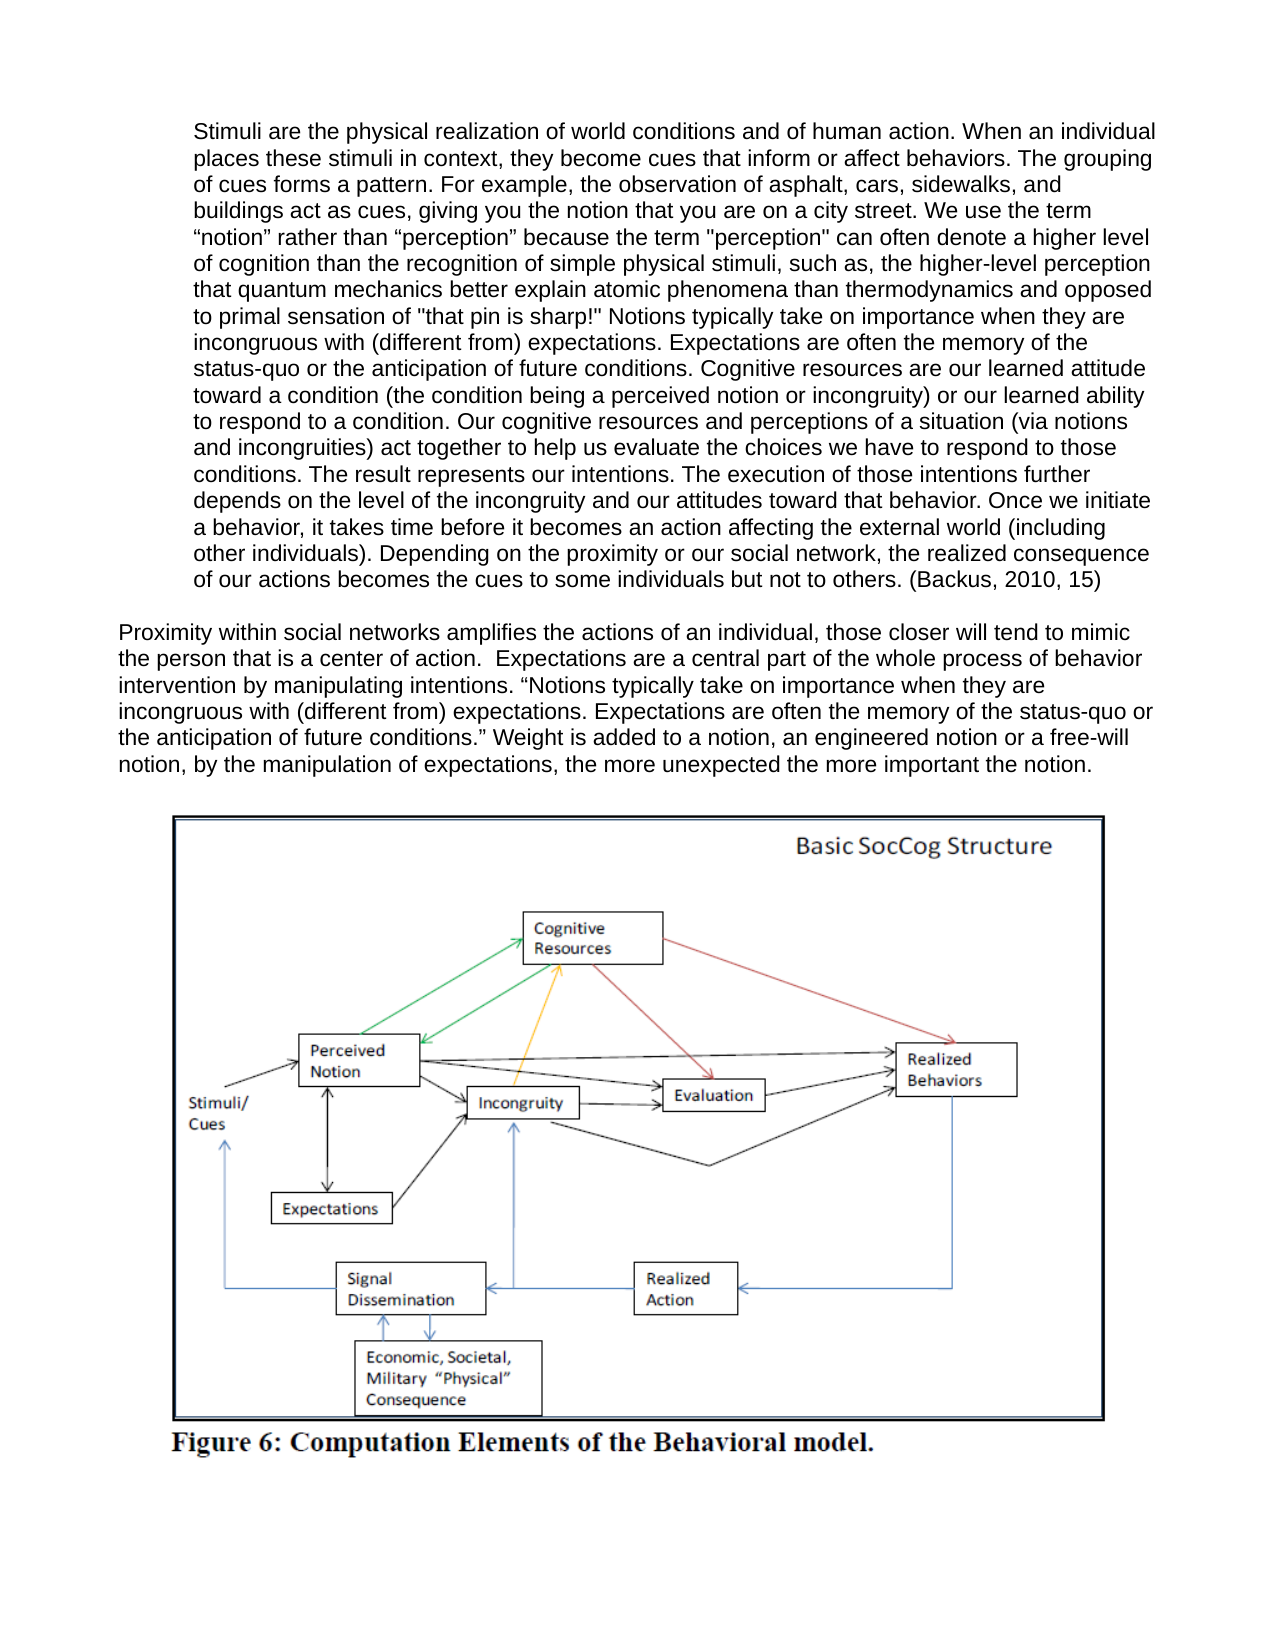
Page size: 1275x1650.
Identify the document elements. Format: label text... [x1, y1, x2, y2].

text Stimuli are the physical realization of world conditions and of human action. When an individual places these stimuli in context, they become cues that inform or affect behaviors. The grouping of cues forms a pattern. For example, the observation of asphalt, cars, sidewalks, and buildings act as cues, giving you the notion that you are on a city street. We use the term “notion” rather than “perception” because the term "perception" can often denote a higher level of cognition than the recognition of simple physical stimuli, such as, the higher-level perception that quantum mechanics better explain atomic phenomena than thermodynamics and opposed to primal sensation of "that pin is sharp!" Notions typically take on importance when they are incongruous with (different from) expectations. Expectations are often the memory of the status-quo or the anticipation of future conditions. Cognitive resources are our learned attitude toward a condition (the condition being a perceived notion or incongruity) or our learned ability to respond to a condition. Our cognitive resources and perceptions of a situation (via notions and incongruities) act together to help us evaluate the choices we have to respond to those conditions. The result represents our intentions. The execution of those intentions further depends on the level of the incongruity and our attitudes toward that behavior. Once we initiate a behavior, it takes time before it becomes an action affecting the external world (including other individuals). Depending on the proximity or our social network, the realized consequence of our actions becomes the cues to some individuals but not to others. (Backus, 2010, 15) [193, 118, 1157, 592]
picture [155, 803, 1120, 1470]
text Proximity within social networks amplifies the actions of an individual, those closer will tend to mimic the person that is a center of action. Expectations are a central part of the whole process of behavior intervention by manipulating intentions. “Notions typically take on importance when they are incongruous with (different from) expectations. Expectations are often the memory of the status-quo or the anticipation of future conditions.” Weight is added to a notion, an engineered notion or a free-will notion, by the manipulation of expectations, the more unexpected the more important the notion. [118, 619, 1157, 777]
